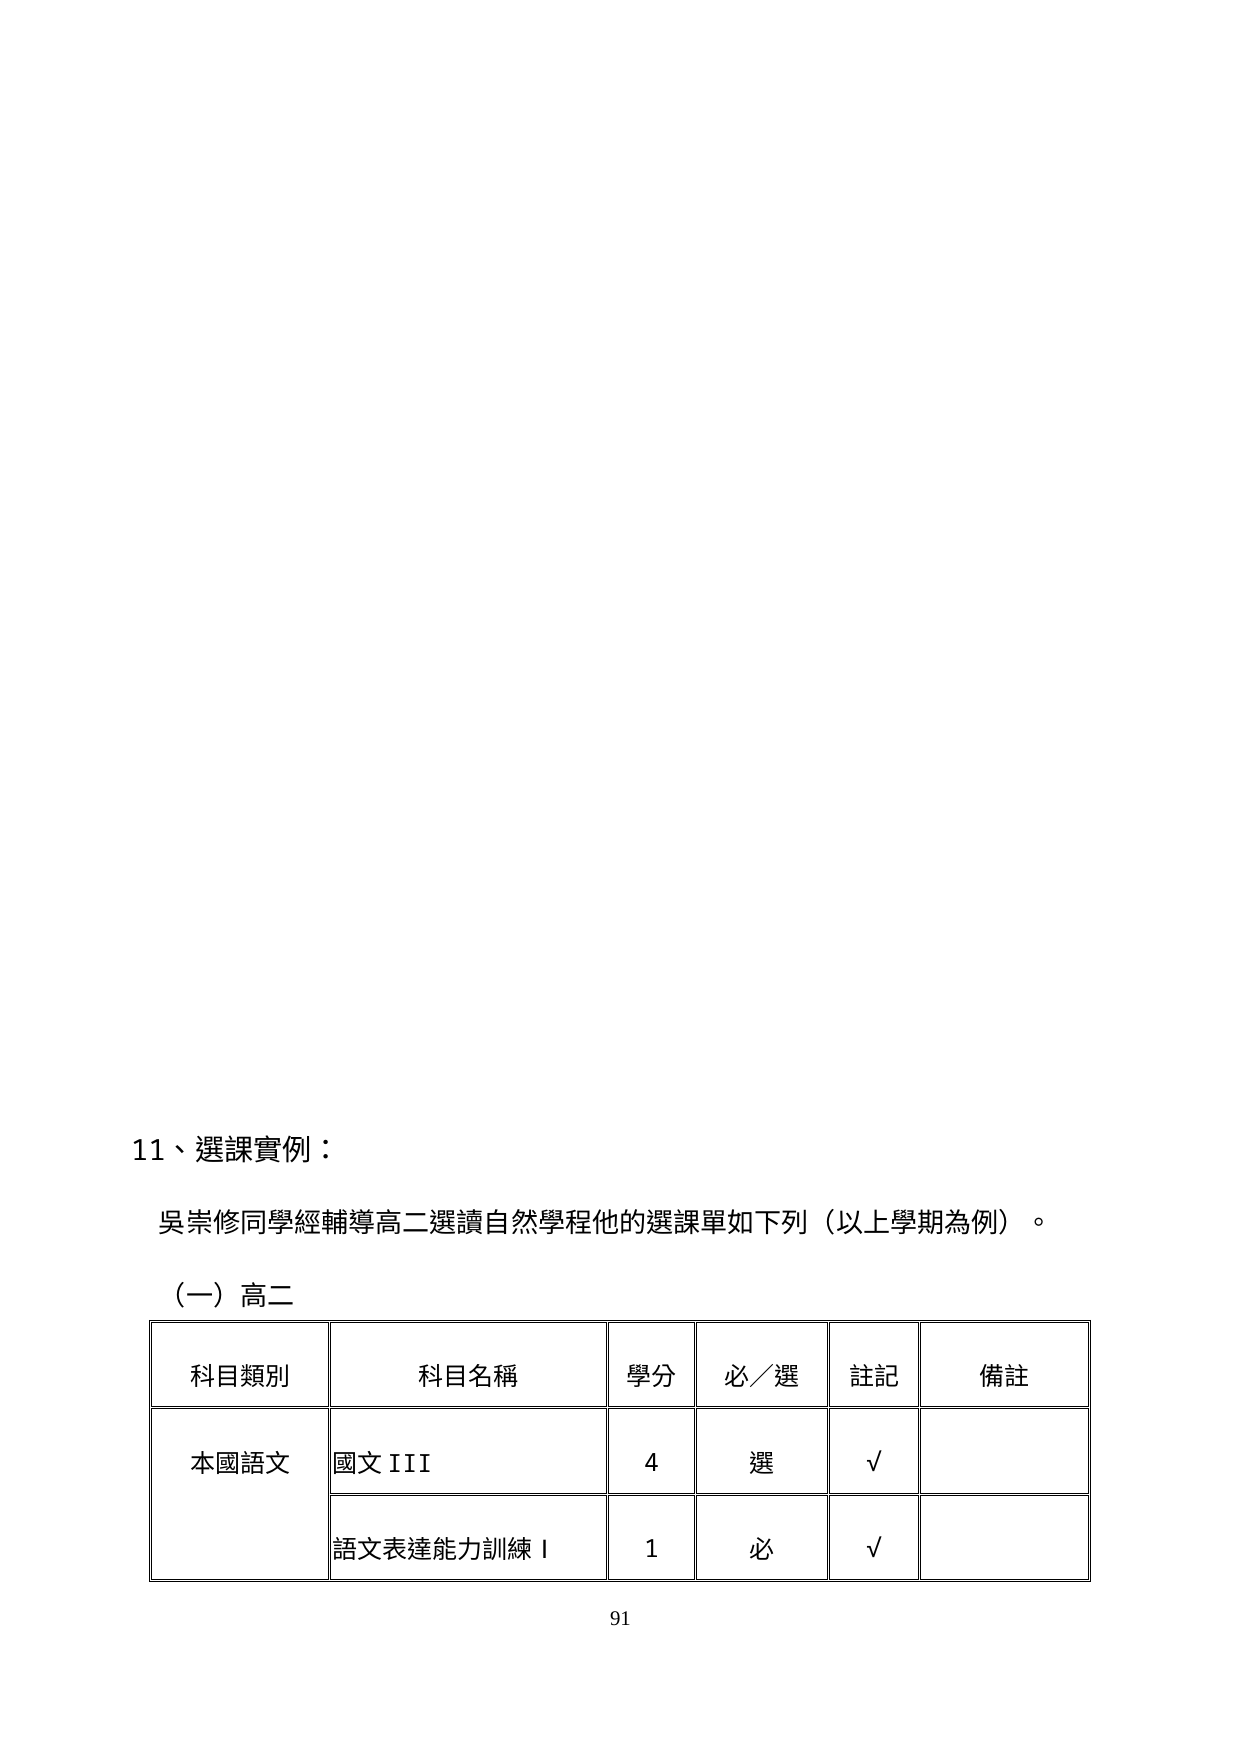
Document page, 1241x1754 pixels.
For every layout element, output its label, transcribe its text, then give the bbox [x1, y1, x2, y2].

table_cell 選 [697, 1409, 827, 1493]
table_header 科目類別 [152, 1323, 328, 1406]
table_cell 國文III [331, 1409, 606, 1493]
table_cell 4 [609, 1409, 694, 1493]
table_cell [921, 1409, 1088, 1493]
list 選課實例： [131, 1106, 1122, 1169]
table_header 註記 [830, 1323, 918, 1406]
table_cell 必 [697, 1496, 827, 1579]
table_cell 1 [609, 1496, 694, 1579]
table_header 學分 [609, 1323, 694, 1406]
text （一）高二 [118, 1252, 1122, 1314]
table_header 必／選 [697, 1323, 827, 1406]
table_cell √ [830, 1496, 918, 1579]
table_cell 本國語文 [152, 1409, 328, 1579]
table_cell [921, 1496, 1088, 1579]
table_cell 語文表達能力訓練Ⅰ [331, 1496, 606, 1579]
table_header 備註 [921, 1323, 1088, 1406]
table_header 科目名稱 [331, 1323, 606, 1406]
table_cell √ [830, 1409, 918, 1493]
text 吳崇修同學經輔導高二選讀自然學程他的選課單如下列（以上學期為例）。 [118, 1179, 1122, 1242]
